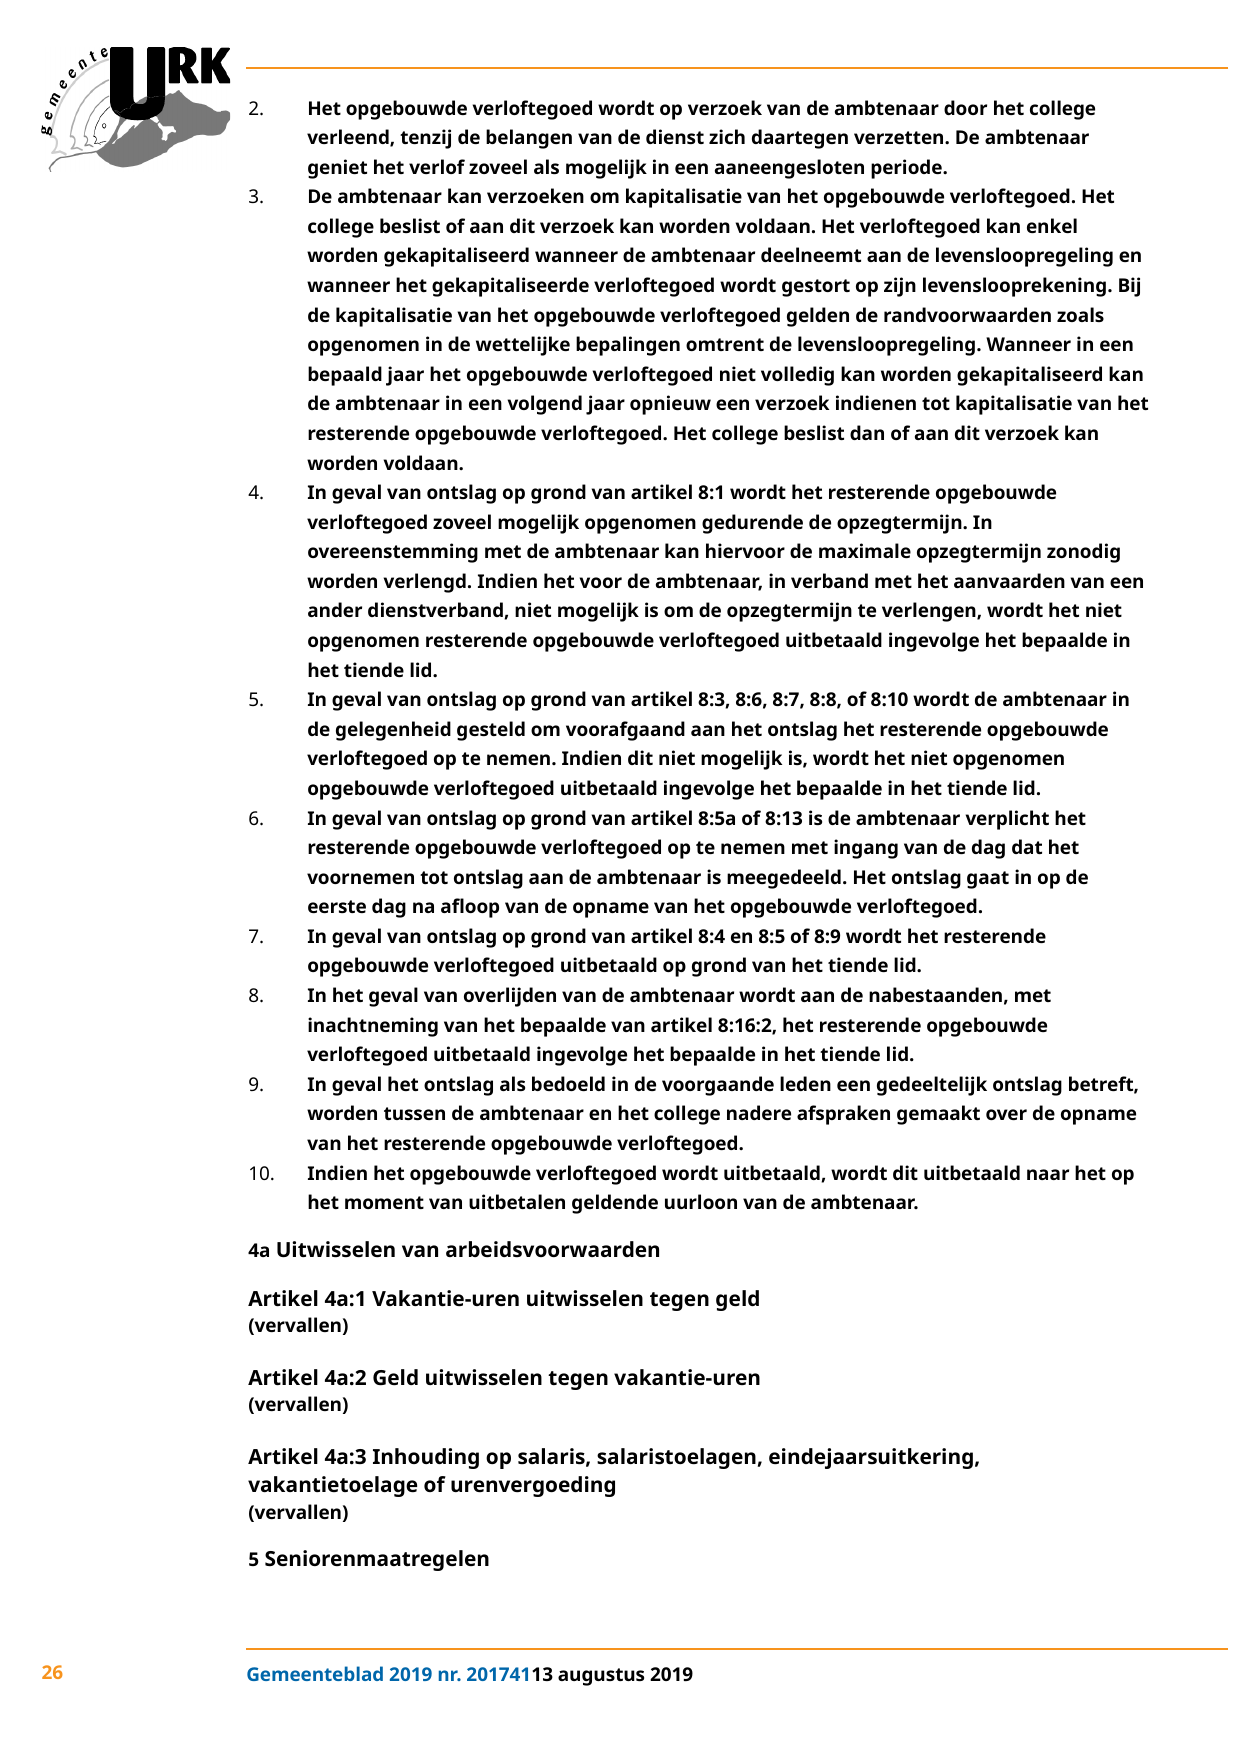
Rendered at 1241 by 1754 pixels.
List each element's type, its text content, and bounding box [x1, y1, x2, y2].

list In geval van ontslag op grond van artikel 8:1 wordt het resterende opgebouwde verloftegoed zoveel mogelijk opgenomen gedurende de opzegtermijn. In overeenstemming met de ambtenaar kan hiervoor de maximale opzegtermijn zonodig worden verlengd. Indien het voor de ambtenaar, in verband met het aanvaarden van een ander dienstverband, niet mogelijk is om de opzegtermijn te verlengen, wordt het niet opgenomen resterende opgebouwde verloftegoed uitbetaald ingevolge het bepaalde in het tiende lid. [248, 479, 1152, 683]
picture [41, 47, 231, 172]
text (vervallen) [248, 1313, 1152, 1338]
list Indien het opgebouwde verloftegoed wordt uitbetaald, wordt dit uitbetaald naar het op het moment van uitbetalen geldende uurloon van de ambtenaar. [248, 1160, 1152, 1215]
text 5 Seniorenmaatregelen [248, 1544, 1152, 1573]
text 4a Uitwisselen van arbeidsvoorwaarden [248, 1235, 1152, 1263]
text Artikel 4a:2 Geld uitwisselen tegen vakantie-uren [248, 1363, 1152, 1392]
text (vervallen) [248, 1499, 1152, 1524]
text Artikel 4a:3 Inhouding op salaris, salaristoelagen, eindejaarsuitkering, vakantietoelage of urenvergoeding [248, 1442, 1152, 1499]
list De ambtenaar kan verzoeken om kapitalisatie van het opgebouwde verloftegoed. Het college beslist of aan dit verzoek kan worden voldaan. Het verloftegoed kan enkel worden gekapitaliseerd wanneer de ambtenaar deelneemt aan de levensloopregeling en wanneer het gekapitaliseerde verloftegoed wordt gestort op zijn levenslooprekening. Bij de kapitalisatie van het opgebouwde verloftegoed gelden de randvoorwaarden zoals opgenomen in de wettelijke bepalingen omtrent de levensloopregeling. Wanneer in een bepaald jaar het opgebouwde verloftegoed niet volledig kan worden gekapitaliseerd kan de ambtenaar in een volgend jaar opnieuw een verzoek indienen tot kapitalisatie van het resterende opgebouwde verloftegoed. Het college beslist dan of aan dit verzoek kan worden voldaan. [248, 183, 1152, 476]
list In geval van ontslag op grond van artikel 8:3, 8:6, 8:7, 8:8, of 8:10 wordt de ambtenaar in de gelegenheid gesteld om voorafgaand aan het ontslag het resterende opgebouwde verloftegoed op te nemen. Indien dit niet mogelijk is, wordt het niet opgenomen opgebouwde verloftegoed uitbetaald ingevolge het bepaalde in het tiende lid. [248, 686, 1152, 801]
list In geval het ontslag als bedoeld in de voorgaande leden een gedeeltelijk ontslag betreft, worden tussen de ambtenaar en het college nadere afspraken gemaakt over de opname van het resterende opgebouwde verloftegoed. [248, 1071, 1152, 1156]
list Het opgebouwde verloftegoed wordt op verzoek van de ambtenaar door het college verleend, tenzij de belangen van de dienst zich daartegen verzetten. De ambtenaar geniet het verlof zoveel als mogelijk in een aaneengesloten periode. [248, 95, 1152, 180]
list In het geval van overlijden van de ambtenaar wordt aan de nabestaanden, met inachtneming van het bepaalde van artikel 8:16:2, het resterende opgebouwde verloftegoed uitbetaald ingevolge het bepaalde in het tiende lid. [248, 982, 1152, 1067]
list In geval van ontslag op grond van artikel 8:5a of 8:13 is de ambtenaar verplicht het resterende opgebouwde verloftegoed op te nemen met ingang van de dag dat het voornemen tot ontslag aan de ambtenaar is meegedeeld. Het ontslag gaat in op de eerste dag na afloop van de opname van het opgebouwde verloftegoed. [248, 805, 1152, 919]
text Artikel 4a:1 Vakantie-uren uitwisselen tegen geld [248, 1284, 1152, 1313]
list In geval van ontslag op grond van artikel 8:4 en 8:5 of 8:9 wordt het resterende opgebouwde verloftegoed uitbetaald op grond van het tiende lid. [248, 923, 1152, 978]
text (vervallen) [248, 1392, 1152, 1417]
